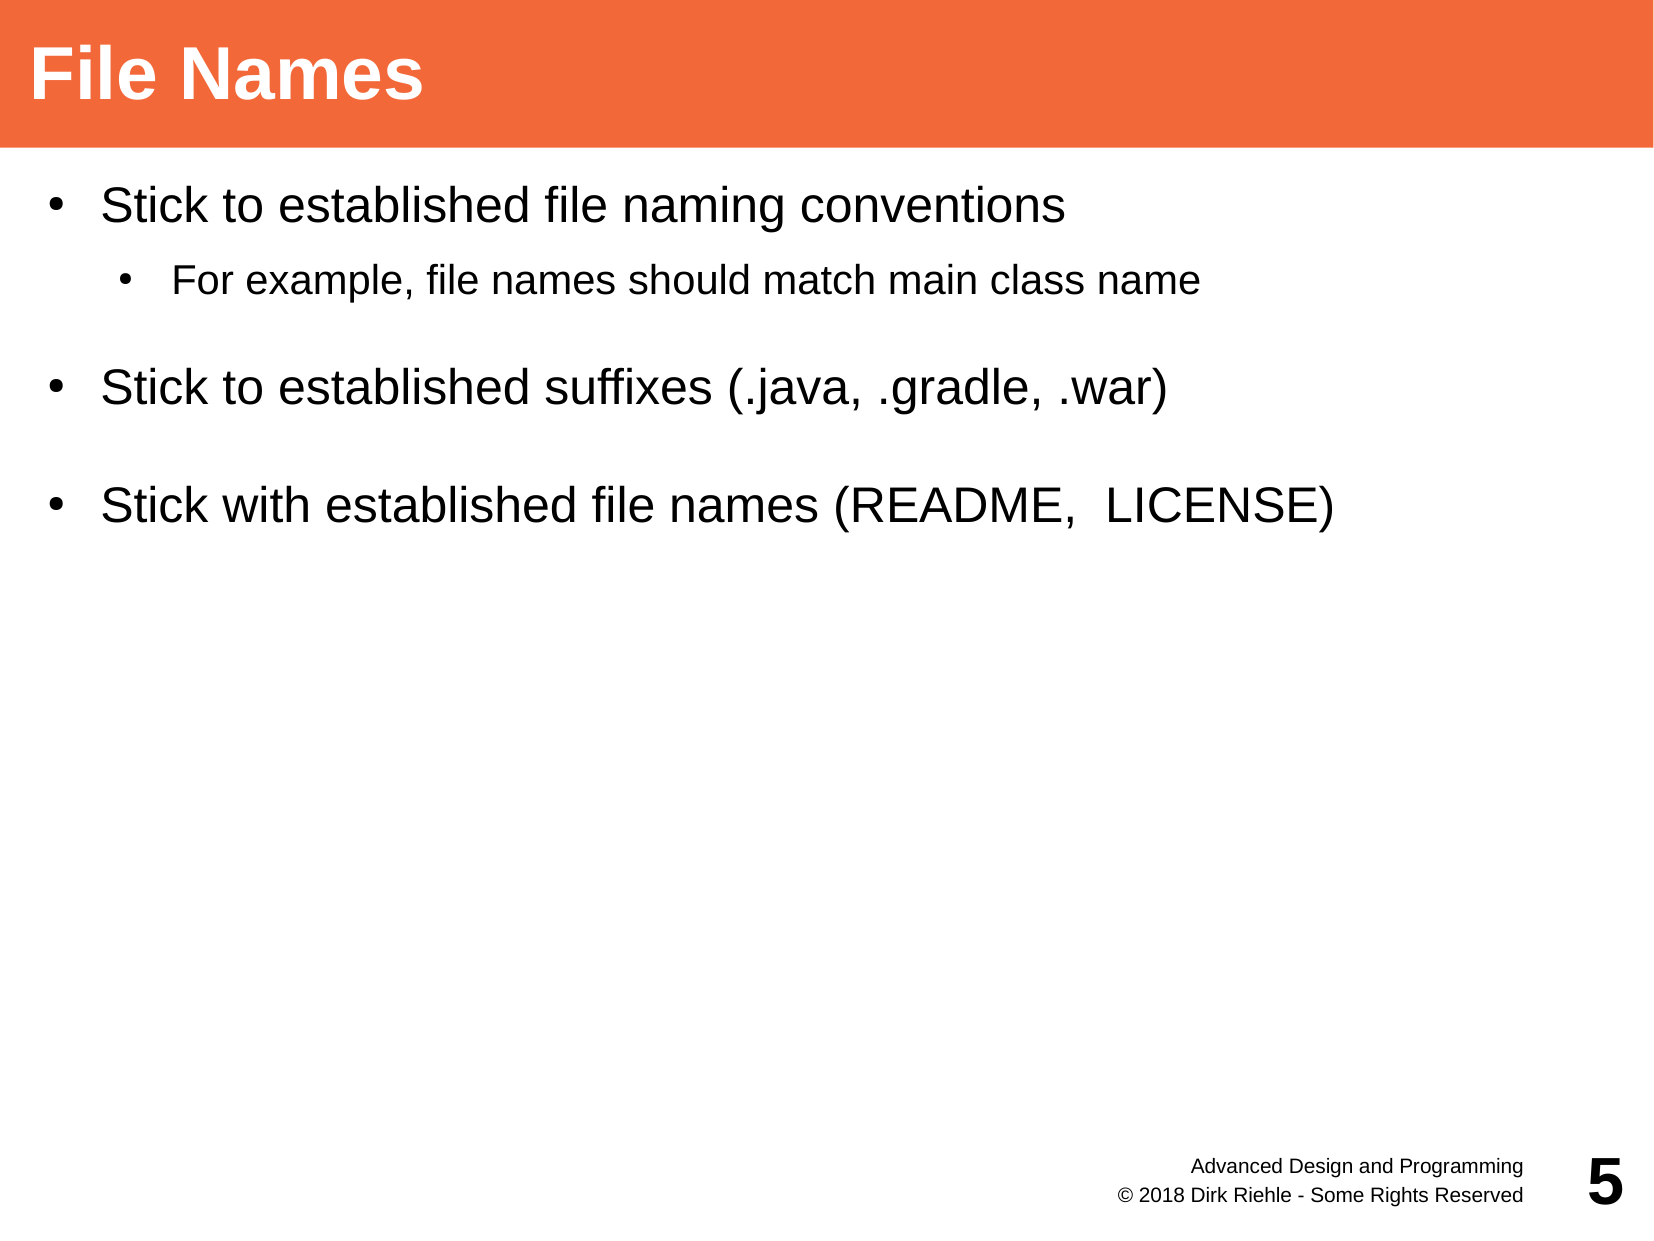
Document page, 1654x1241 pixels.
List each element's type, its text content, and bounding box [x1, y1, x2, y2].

title File Names [0, 0, 1654, 148]
list Stick to established file naming conventions For example, file names should match main class name Stick to established suffixes (.java, .gradle, .war) Stick with established file names (README, LICENSE) [29, 177, 1625, 1063]
